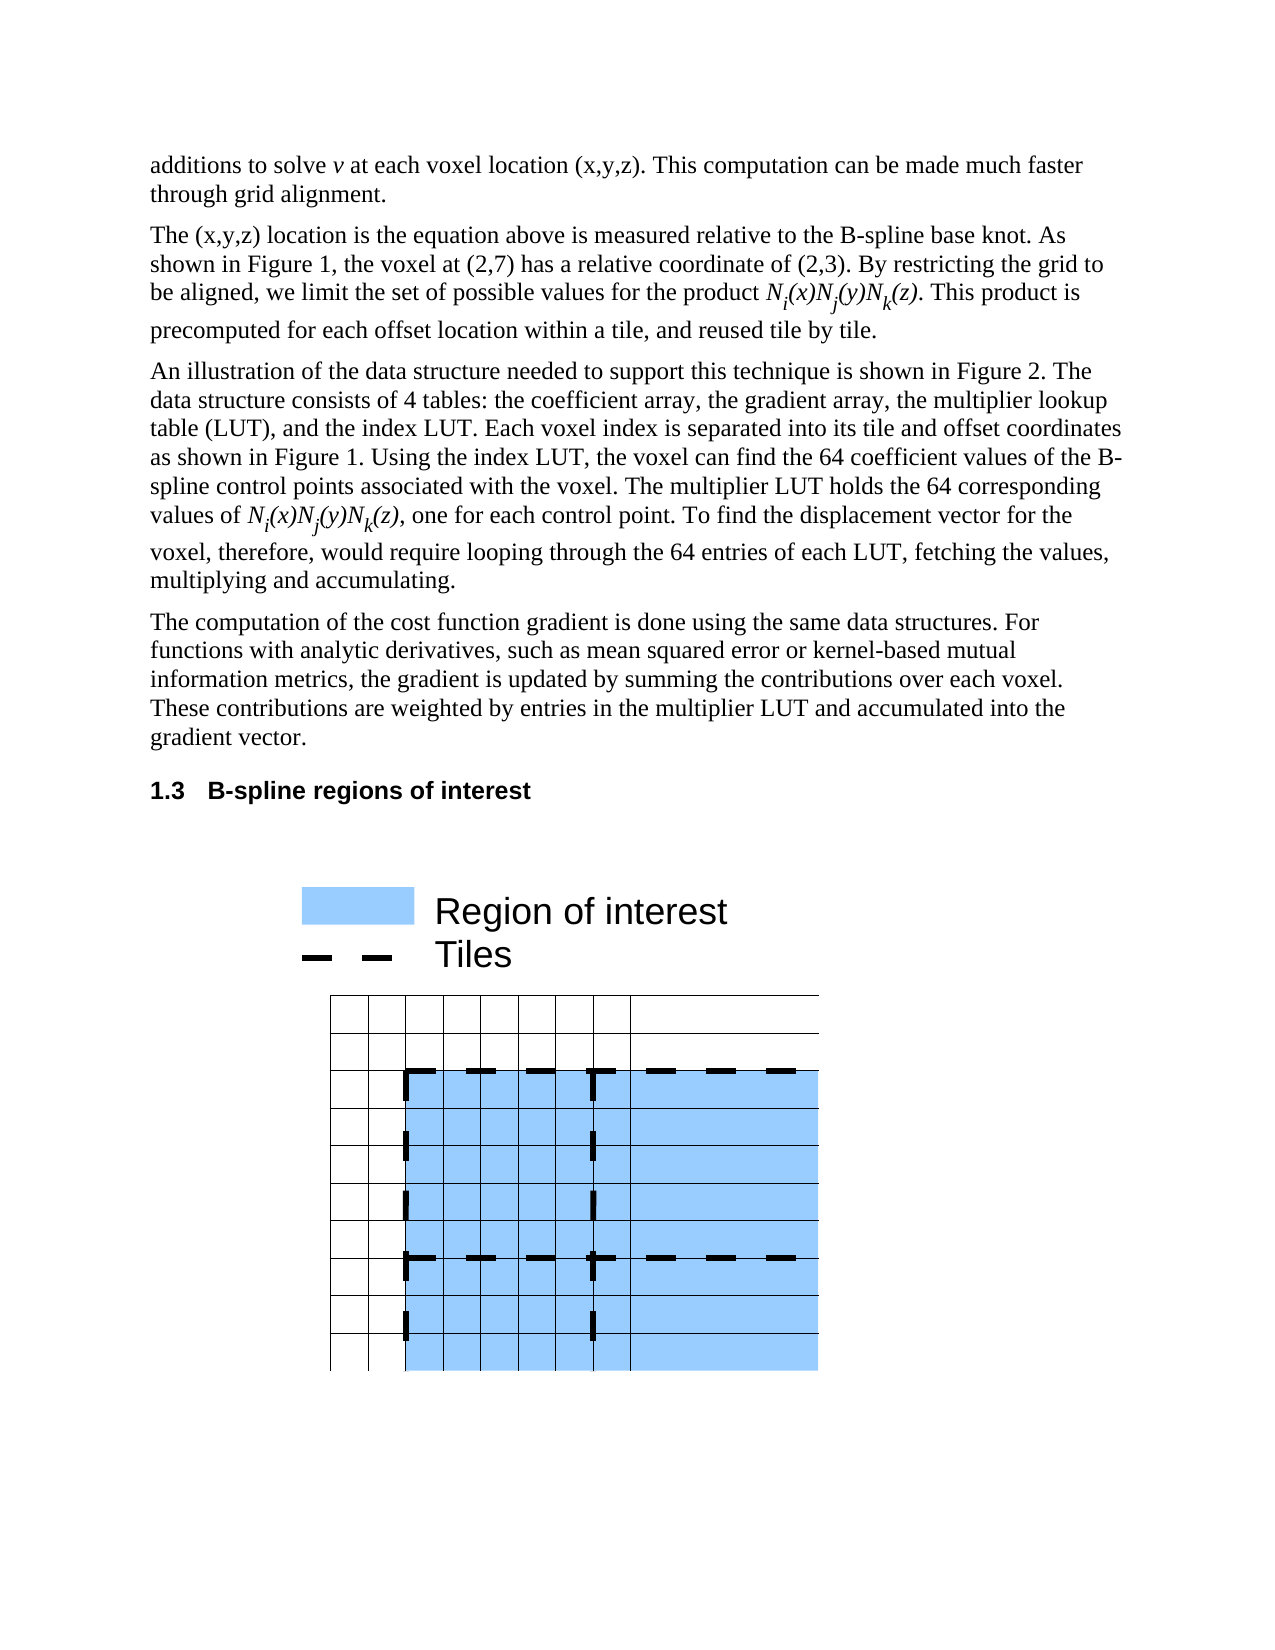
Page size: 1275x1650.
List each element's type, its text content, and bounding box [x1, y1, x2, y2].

subtitle B-spline regions of interest [150, 776, 1125, 804]
text The (x,y,z) location is the equation above is measured relative to the B-spline base knot. As shown in Figure 1, the voxel at (2,7) has a relative coordinate of (2,3). By restricting the grid to be aligned, we limit the set of possible values for the product Ni(x)Nj(y)Nk(z). This product is precomputed for each offset location within a tile, and reused tile by tile. [150, 220, 1125, 343]
text The computation of the cost function gradient is done using the same data structures. For functions with analytic derivatives, such as mean squared error or kernel-based mutual information metrics, the gradient is updated by summing the contributions over each voxel. These contributions are weighted by entries in the multiplier LUT and accumulated into the gradient vector. [150, 607, 1125, 751]
text An illustration of the data structure needed to support this technique is shown in Figure 2. The data structure consists of 4 tables: the coefficient array, the gradient array, the multiplier lookup table (LUT), and the index LUT. Each voxel index is separated into its tile and offset coordinates as shown in Figure 1. Using the index LUT, the voxel can find the 64 coefficient values of the B-spline control points associated with the voxel. The multiplier LUT holds the 64 corresponding values of Ni(x)Nj(y)Nk(z), one for each control point. To find the displacement vector for the voxel, therefore, would require looping through the 64 entries of each LUT, fetching the values, multiplying and accumulating. [150, 356, 1125, 594]
text additions to solve v at each voxel location (x,y,z). This computation can be made much faster through grid alignment. [150, 150, 1125, 207]
